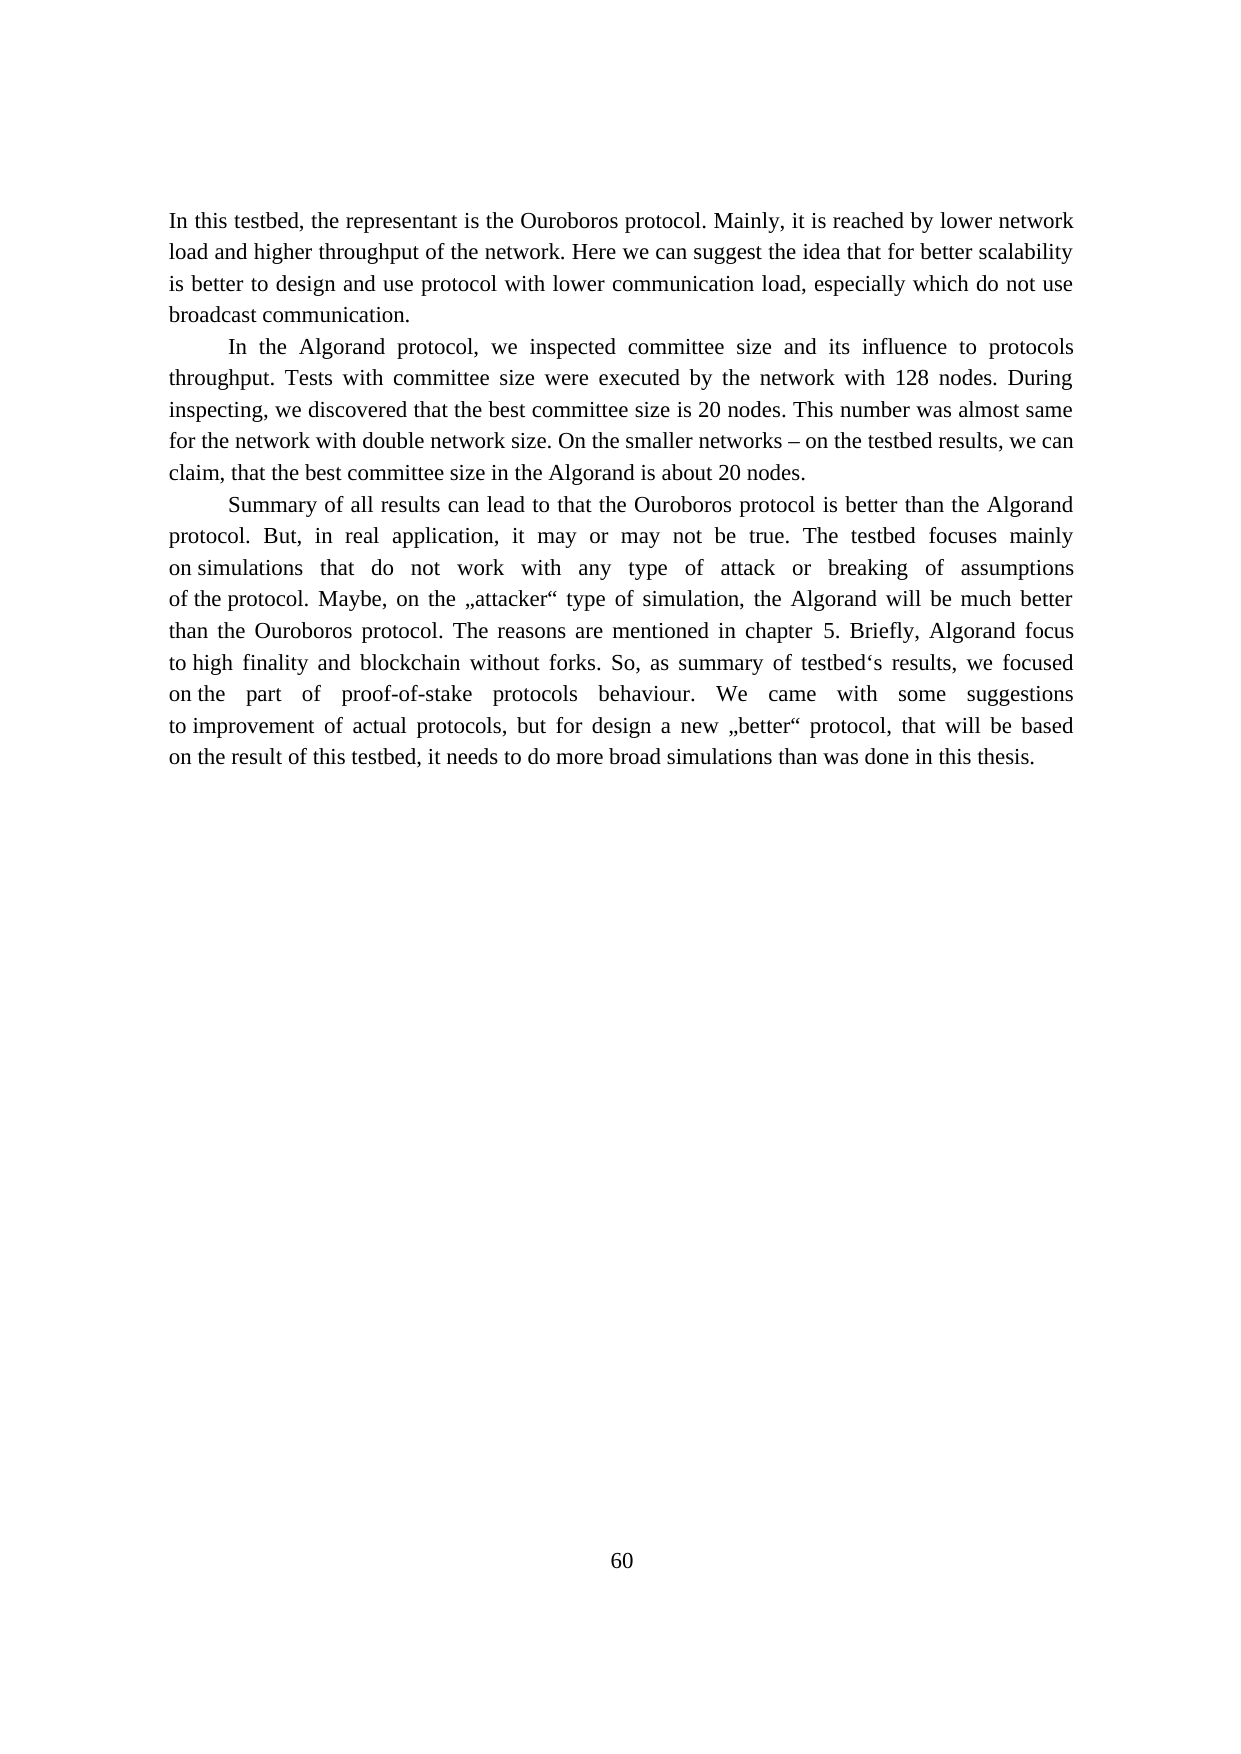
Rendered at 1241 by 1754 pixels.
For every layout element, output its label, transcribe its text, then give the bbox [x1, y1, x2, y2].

text In this testbed, the representant is the Ouroboros protocol. Mainly, it is reached by lower network load and higher throughput of the network. Here we can suggest the idea that for better scalability is better to design and use protocol with lower communication load, especially which do not use broadcast communication. [169, 207, 1075, 328]
text In the Algorand protocol, we inspected committee size and its influence to protocols throughput. Tests with committee size were executed by the network with 128 nodes. During inspecting, we discovered that the best committee size is 20 nodes. This number was almost same for the network with double network size. On the smaller networks – on the testbed results, we can claim, that the best committee size in the Algorand is about 20 nodes. [169, 333, 1075, 486]
text Summary of all results can lead to that the Ouroboros protocol is better than the Algorand protocol. But, in real application, it may or may not be true. The testbed focuses mainly on simulations that do not work with any type of attack or breaking of assumptions of the protocol. Maybe, on the „attacker“ type of simulation, the Algorand will be much better than the Ouroboros protocol. The reasons are mentioned in chapter 5. Briefly, Algorand focus to high finality and blockchain without forks. So, as summary of testbed‘s results, we focused on the part of proof-of-stake protocols behaviour. We came with some suggestions to improvement of actual protocols, but for design a new „better“ protocol, that will be based on the result of this testbed, it needs to do more broad simulations than was done in this thesis. [169, 491, 1075, 769]
